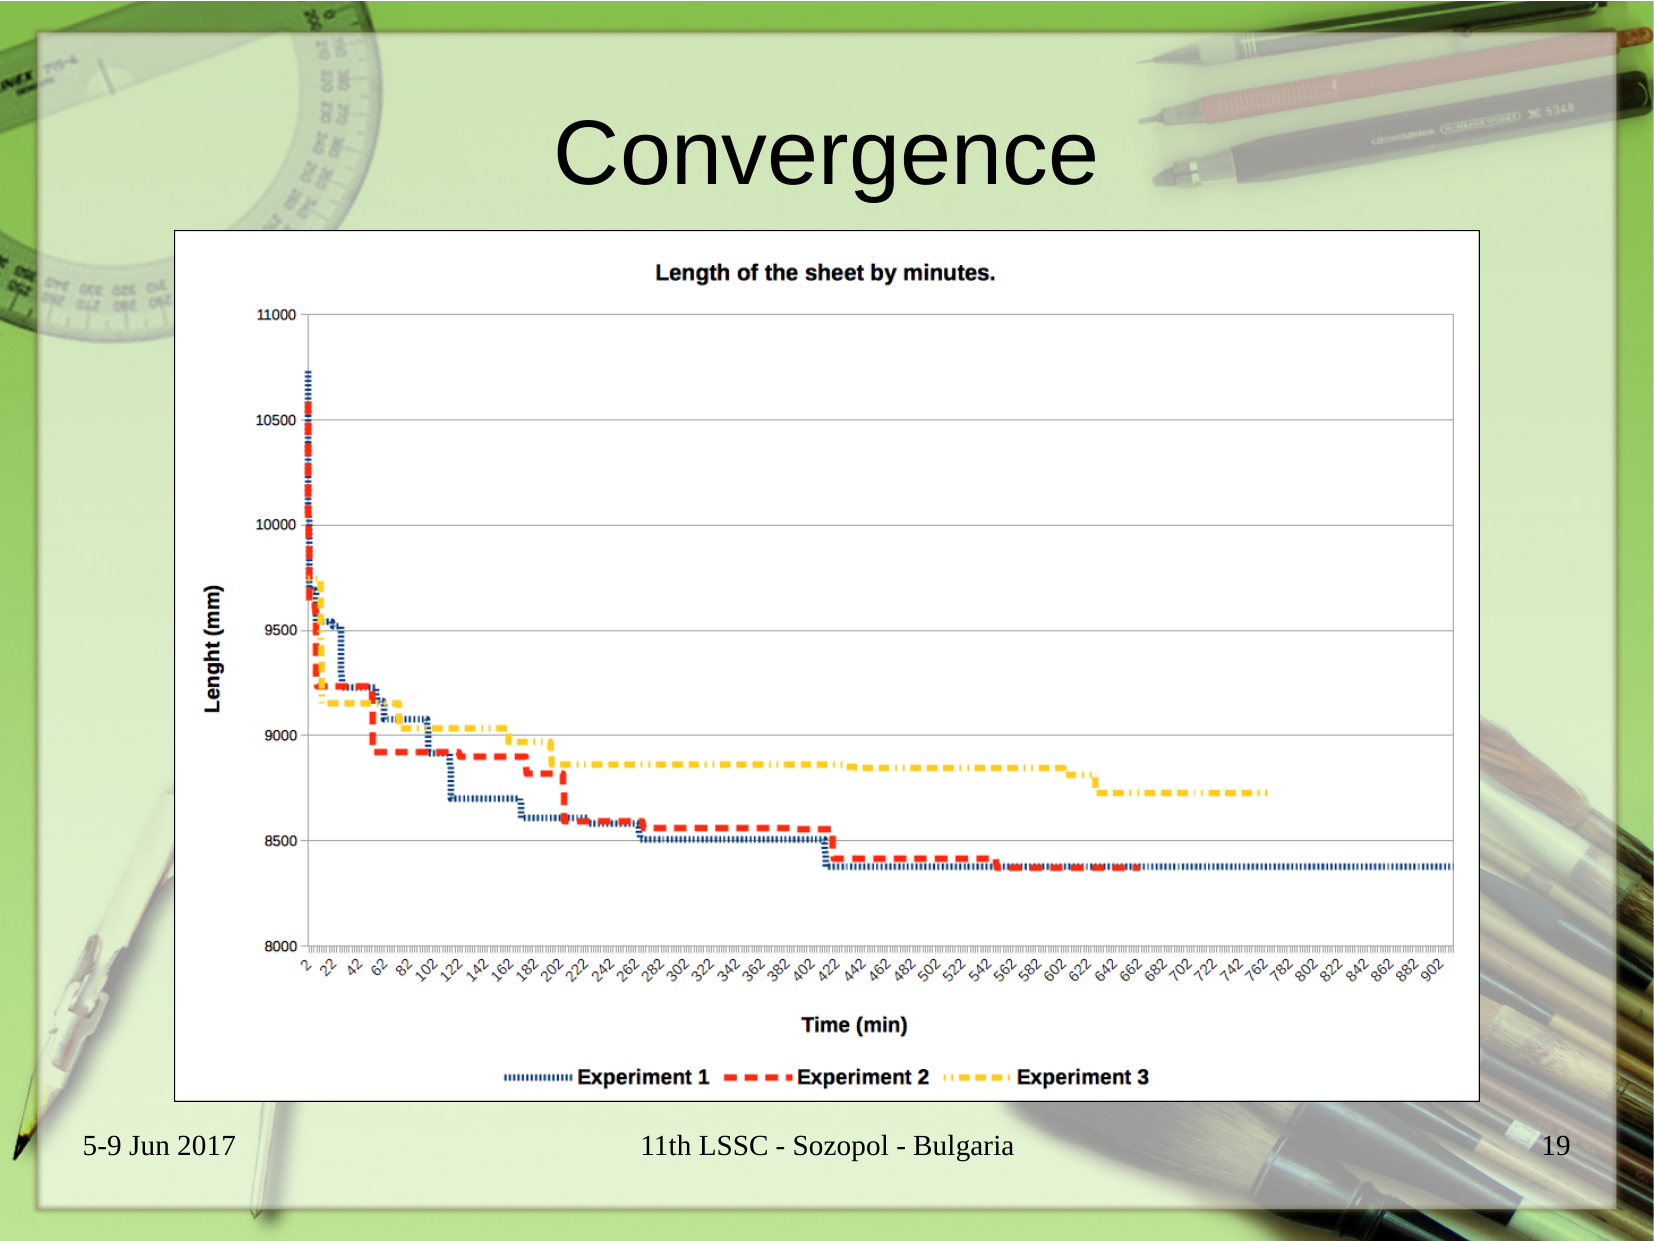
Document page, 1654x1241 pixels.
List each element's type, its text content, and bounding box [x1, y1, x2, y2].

title Convergence [82, 49, 1571, 257]
picture [0, 1, 1654, 1241]
